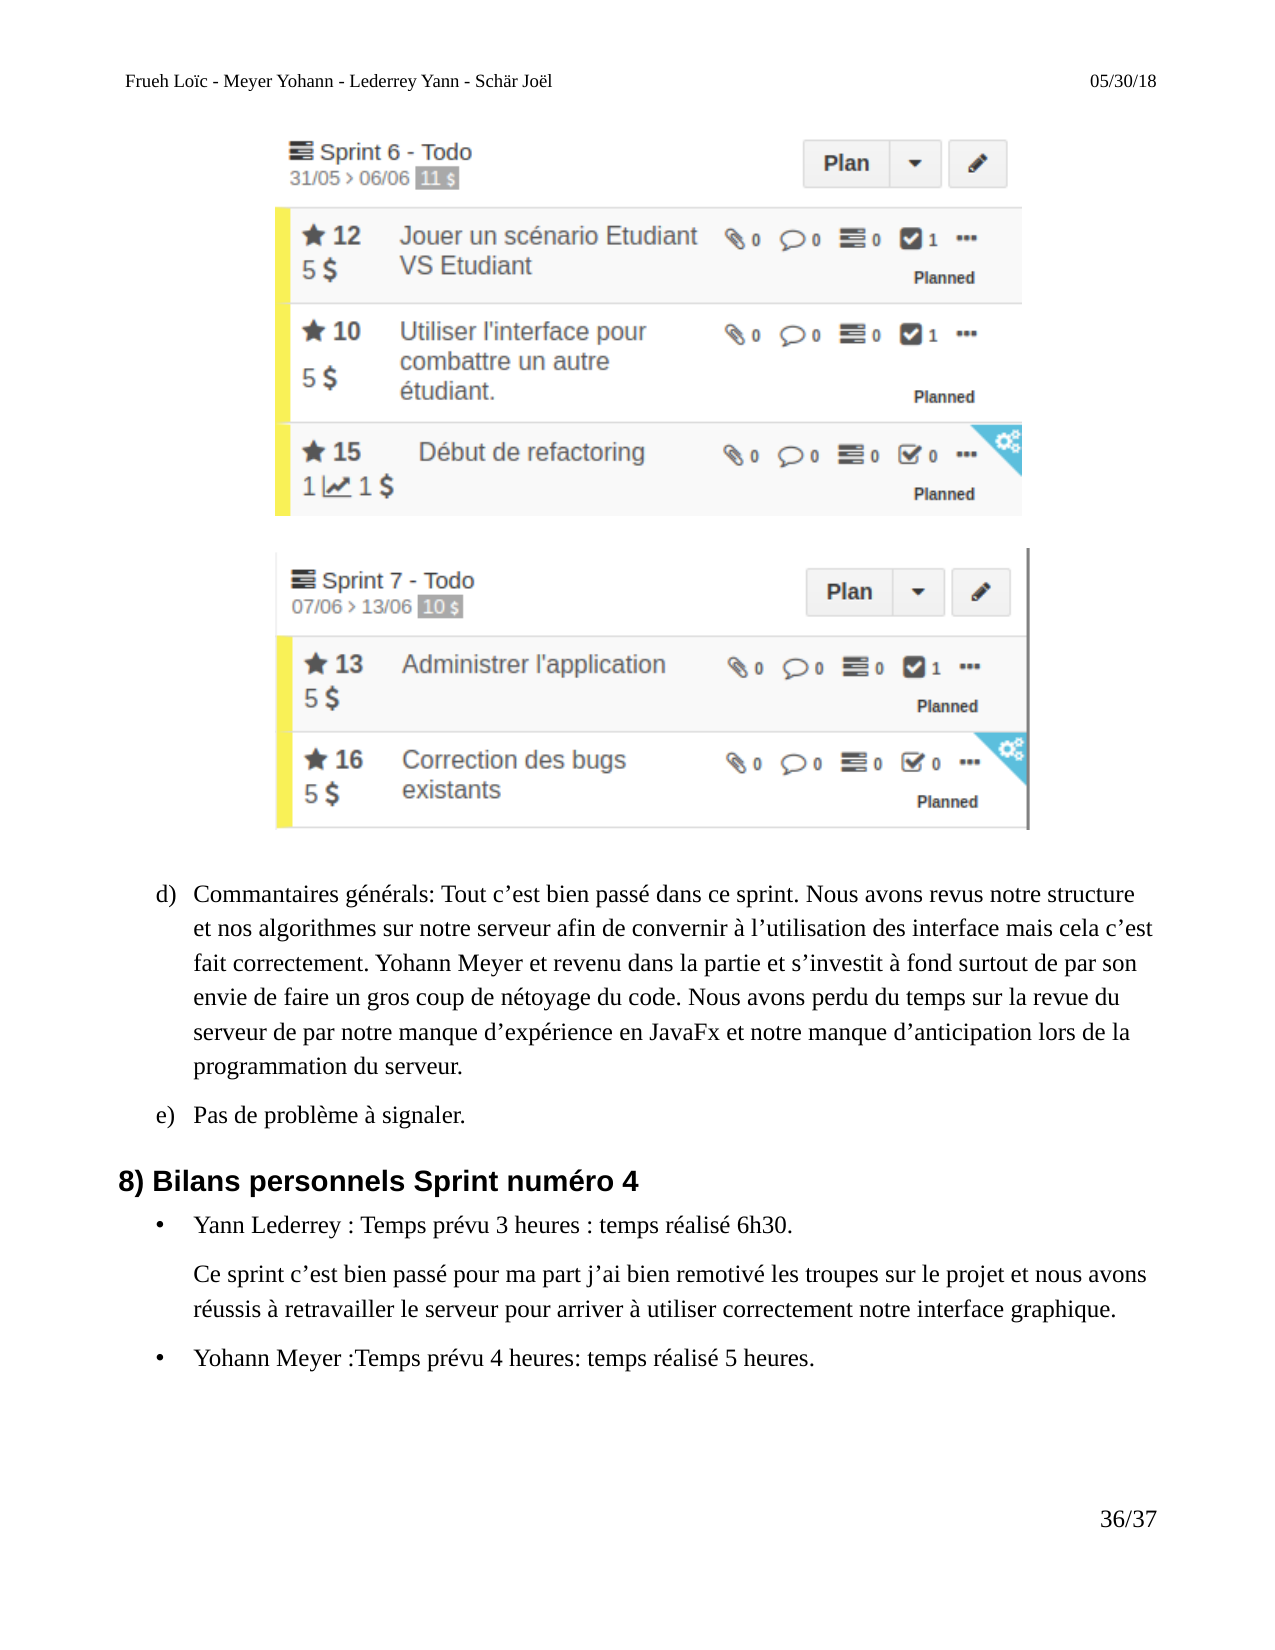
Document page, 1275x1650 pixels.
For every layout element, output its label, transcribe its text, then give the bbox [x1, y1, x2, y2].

list Pas de problème à signaler. [156, 1100, 1157, 1129]
list Yann Lederrey : Temps prévu 3 heures : temps réalisé 6h30. [156, 1210, 1157, 1239]
list Ce sprint c’est bien passé pour ma part j’ai bien remotivé les troupes sur le projet et nous avons réussis à retravailler le serveur pour arriver à utiliser correctement notre interface graphique. [156, 1259, 1157, 1323]
subtitle 8) Bilans personnels Sprint numéro 4 [118, 1164, 1157, 1198]
list Commantaires générals: Tout c’est bien passé dans ce sprint. Nous avons revus notre structure et nos algorithmes sur notre serveur afin de convernir à l’utilisation des interface mais cela c’est fait correctement. Yohann Meyer et revenu dans la partie et s’investit à fond surtout de par son envie de faire un gros coup de nétoyage du code. Nous avons perdu du temps sur la revue du serveur de par notre manque d’expérience en JavaFx et notre manque d’anticipation lors de la programmation du serveur. [156, 879, 1157, 1080]
list Yohann Meyer :Temps prévu 4 heures: temps réalisé 5 heures. [156, 1343, 1157, 1372]
picture [275, 133, 1022, 516]
picture [275, 548, 1030, 830]
